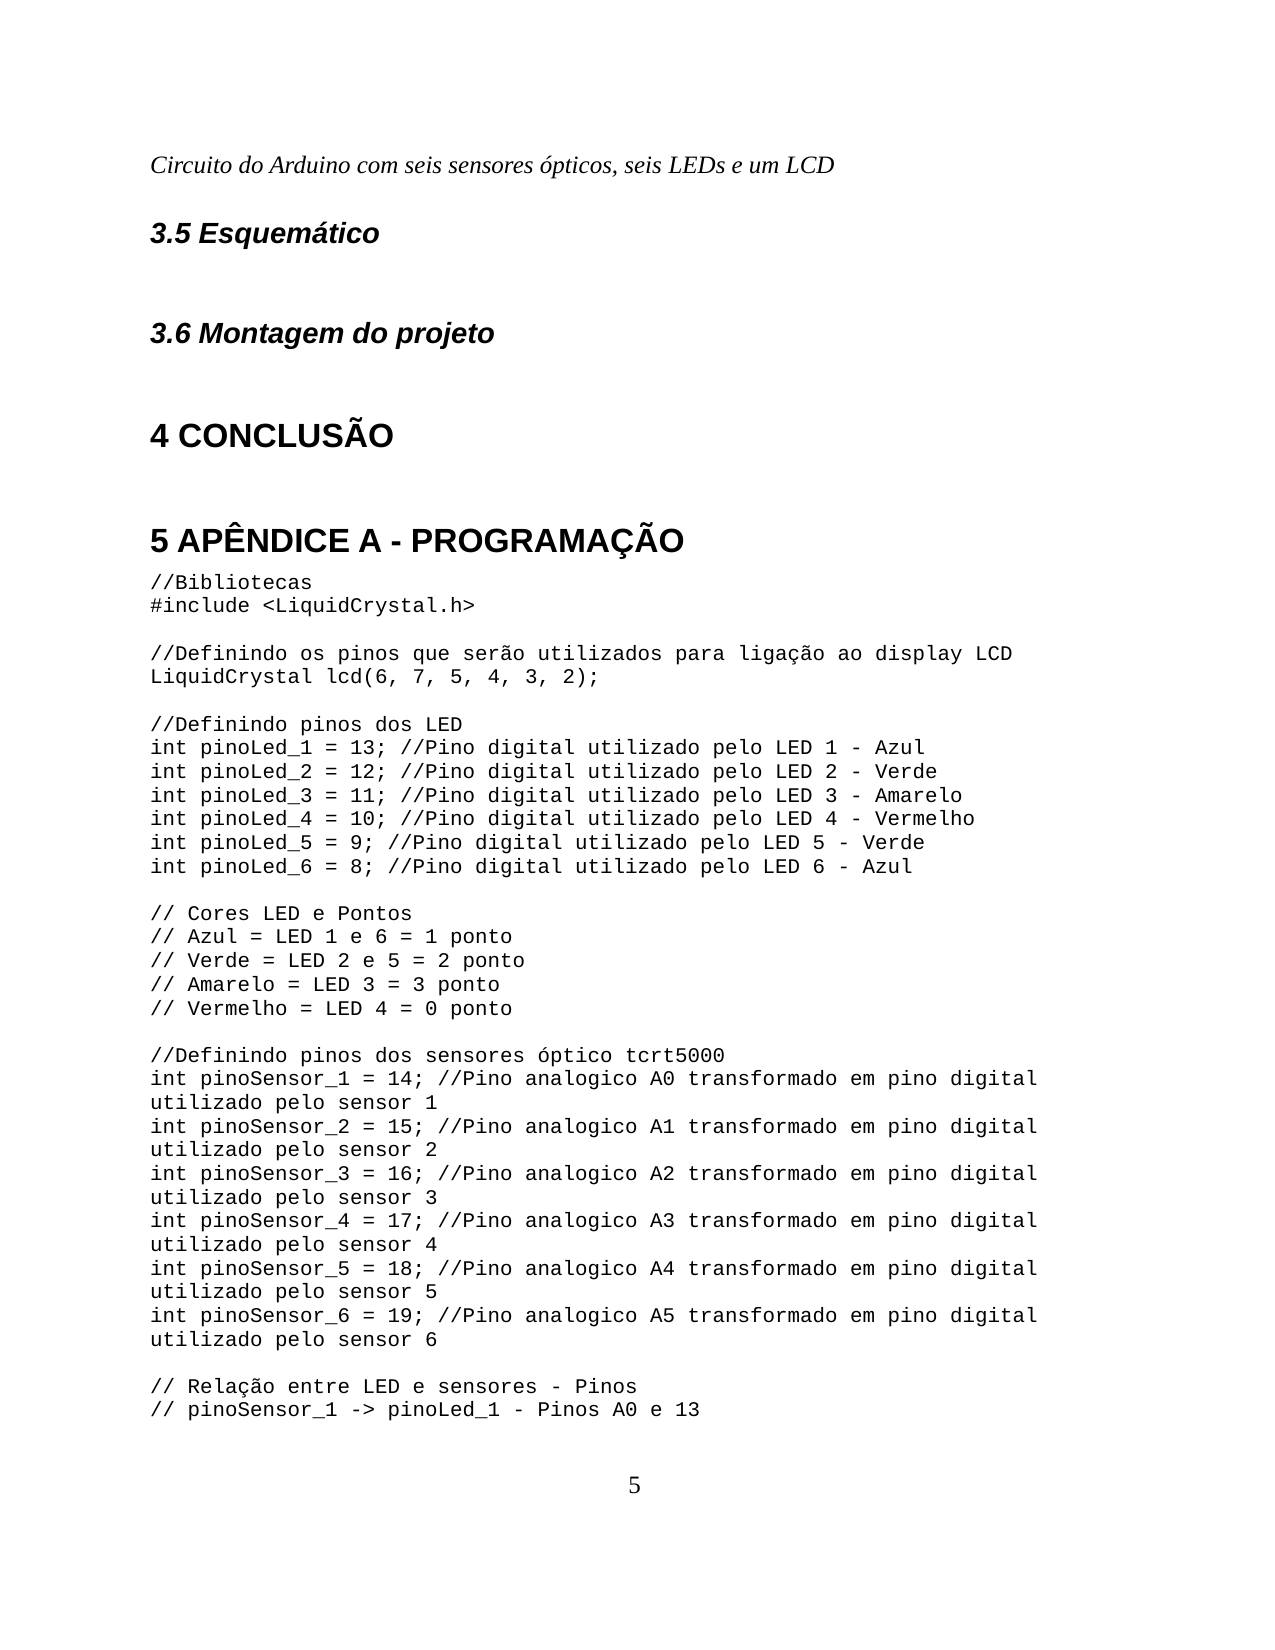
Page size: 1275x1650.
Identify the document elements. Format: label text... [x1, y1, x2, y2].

text int pinoLed_2 = 12; //Pino digital utilizado pelo LED 2 - Verde [150, 761, 1125, 785]
text int pinoLed_3 = 11; //Pino digital utilizado pelo LED 3 - Amarelo [150, 785, 1125, 808]
text int pinoSensor_5 = 18; //Pino analogico A4 transformado em pino digital utilizado pelo sensor 5 [150, 1258, 1125, 1305]
text //Definindo pinos dos sensores óptico tcrt5000 [150, 1045, 1125, 1068]
text int pinoLed_4 = 10; //Pino digital utilizado pelo LED 4 - Vermelho [150, 808, 1125, 832]
text int pinoSensor_4 = 17; //Pino analogico A3 transformado em pino digital utilizado pelo sensor 4 [150, 1210, 1125, 1258]
text // Azul = LED 1 e 6 = 1 ponto [150, 927, 1125, 950]
subtitle 3.5 Esquemático [150, 216, 1125, 250]
text // Amarelo = LED 3 = 3 ponto [150, 974, 1125, 997]
text //Bibliotecas [150, 572, 1125, 596]
text //Definindo os pinos que serão utilizados para ligação ao display LCD [150, 643, 1125, 666]
text LiquidCrystal lcd(6, 7, 5, 4, 3, 2); [150, 666, 1125, 690]
text Circuito do Arduino com seis sensores ópticos, seis LEDs e um LCD [150, 150, 1125, 179]
text int pinoLed_1 = 13; //Pino digital utilizado pelo LED 1 - Azul [150, 737, 1125, 761]
text //Definindo pinos dos LED [150, 714, 1125, 737]
text int pinoLed_6 = 8; //Pino digital utilizado pelo LED 6 - Azul [150, 856, 1125, 879]
text // pinoSensor_1 -> pinoLed_1 - Pinos A0 e 13 [150, 1399, 1125, 1423]
text int pinoSensor_2 = 15; //Pino analogico A1 transformado em pino digital utilizado pelo sensor 2 [150, 1116, 1125, 1163]
text // Vermelho = LED 4 = 0 ponto [150, 997, 1125, 1021]
subtitle 4 CONCLUSÃO [150, 416, 1125, 454]
text int pinoSensor_1 = 14; //Pino analogico A0 transformado em pino digital utilizado pelo sensor 1 [150, 1068, 1125, 1116]
text // Cores LED e Pontos [150, 903, 1125, 927]
text // Relação entre LED e sensores - Pinos [150, 1376, 1125, 1399]
subtitle 3.6 Montagem do projeto [150, 316, 1125, 349]
text int pinoSensor_3 = 16; //Pino analogico A2 transformado em pino digital utilizado pelo sensor 3 [150, 1163, 1125, 1210]
text int pinoSensor_6 = 19; //Pino analogico A5 transformado em pino digital utilizado pelo sensor 6 [150, 1305, 1125, 1352]
text // Verde = LED 2 e 5 = 2 ponto [150, 950, 1125, 974]
text #include <LiquidCrystal.h> [150, 596, 1125, 619]
text int pinoLed_5 = 9; //Pino digital utilizado pelo LED 5 - Verde [150, 832, 1125, 856]
subtitle 5 APÊNDICE A - PROGRAMAÇÃO [150, 521, 1125, 559]
